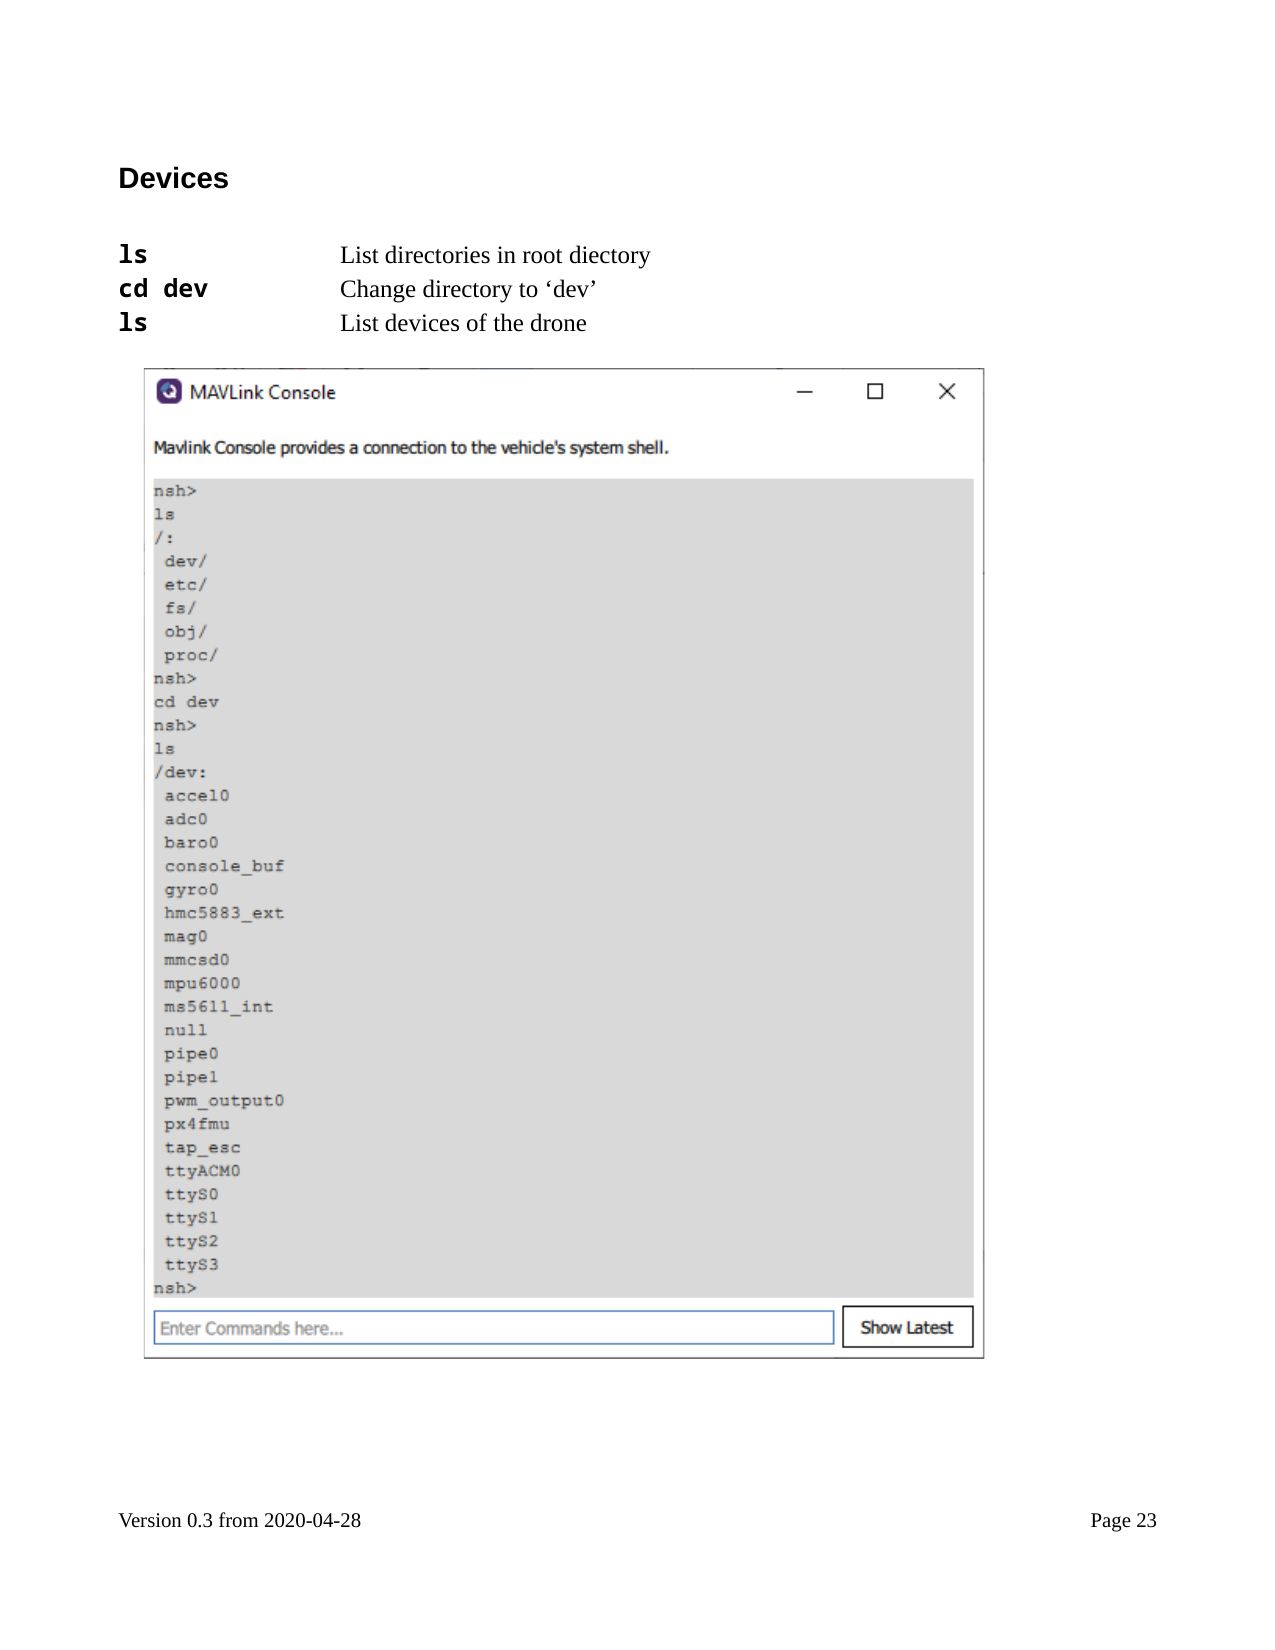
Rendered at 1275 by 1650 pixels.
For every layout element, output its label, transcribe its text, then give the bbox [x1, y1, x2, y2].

text ls List directories in root diectory [118, 236, 1157, 271]
subtitle Devices [118, 161, 1157, 195]
text ls List devices of the drone [118, 304, 1157, 339]
picture [143, 368, 985, 1359]
text cd dev Change directory to ‘dev’ [118, 271, 1157, 304]
